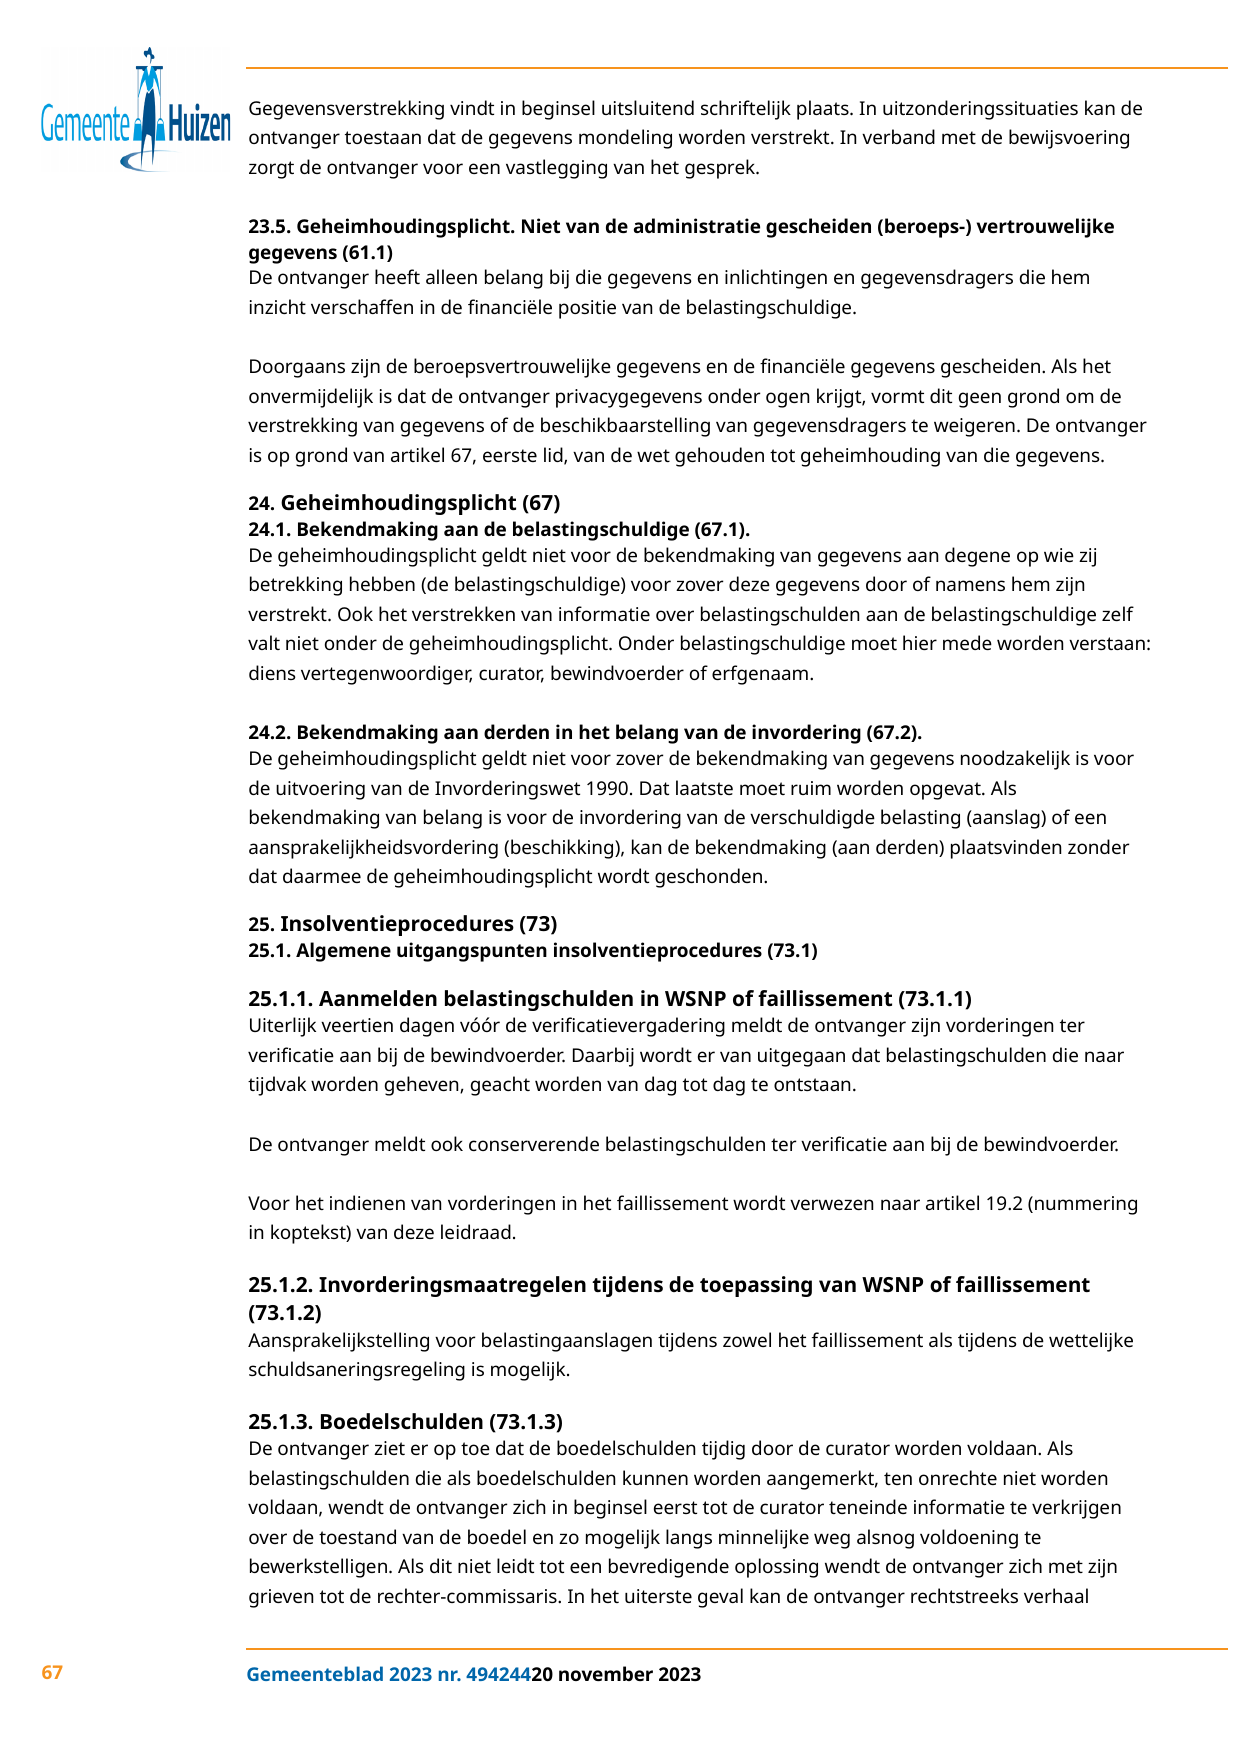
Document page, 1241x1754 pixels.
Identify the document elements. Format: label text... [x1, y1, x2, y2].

text Doorgaans zijn de beroepsvertrouwelijke gegevens en de financiële gegevens gescheiden. Als het onvermijdelijk is dat de ontvanger privacygegevens onder ogen krijgt, vormt dit geen grond om de verstrekking van gegevens of de beschikbaarstelling van gegevensdragers te weigeren. De ontvanger is op grond van artikel 67, eerste lid, van de wet gehouden tot geheimhouding van die gegevens. [248, 353, 1152, 468]
text 25.1.1. Aanmelden belastingschulden in WSNP of faillissement (73.1.1) [248, 984, 1152, 1012]
text 25. Insolventieprocedures (73) [248, 909, 1152, 937]
text De ontvanger ziet er op toe dat de boedelschulden tijdig door de curator worden voldaan. Als belastingschulden die als boedelschulden kunnen worden aangemerkt, ten onrechte niet worden voldaan, wendt de ontvanger zich in beginsel eerst tot de curator teneinde informatie te verkrijgen over de toestand van de boedel en zo mogelijk langs minnelijke weg alsnog voldoening te bewerkstelligen. Als dit niet leidt tot een bevredigende oplossing wendt de ontvanger zich met zijn grieven tot de rechter-commissaris. In het uiterste geval kan de ontvanger rechtstreeks verhaal [248, 1435, 1152, 1609]
text De ontvanger meldt ook conserverende belastingschulden ter verificatie aan bij de bewindvoerder. [248, 1131, 1152, 1157]
text 24.1. Bekendmaking aan de belastingschuldige (67.1). [248, 516, 1152, 542]
text De geheimhoudingsplicht geldt niet voor zover de bekendmaking van gegevens noodzakelijk is voor de uitvoering van de Invorderingswet 1990. Dat laatste moet ruim worden opgevat. Als bekendmaking van belang is voor de invordering van de verschuldigde belasting (aanslag) of een aansprakelijkheidsvordering (beschikking), kan de bekendmaking (aan derden) plaatsvinden zonder dat daarmee de geheimhoudingsplicht wordt geschonden. [248, 745, 1152, 889]
text 25.1.2. Invorderingsmaatregelen tijdens de toepassing van WSNP of faillissement (73.1.2) [248, 1270, 1152, 1327]
text De geheimhoudingsplicht geldt niet voor de bekendmaking van gegevens aan degene op wie zij betrekking hebben (de belastingschuldige) voor zover deze gegevens door of namens hem zijn verstrekt. Ook het verstrekken van informatie over belastingschulden aan de belastingschuldige zelf valt niet onder de geheimhoudingsplicht. Onder belastingschuldige moet hier mede worden verstaan: diens vertegenwoordiger, curator, bewindvoerder of erfgenaam. [248, 542, 1152, 686]
text De ontvanger heeft alleen belang bij die gegevens en inlichtingen en gegevensdragers die hem inzicht verschaffen in de financiële positie van de belastingschuldige. [248, 264, 1152, 320]
text Voor het indienen van vorderingen in het faillissement wordt verwezen naar artikel 19.2 (nummering in koptekst) van deze leidraad. [248, 1190, 1152, 1245]
text 25.1.3. Boedelschulden (73.1.3) [248, 1407, 1152, 1435]
text Gegevensverstrekking vindt in beginsel uitsluitend schriftelijk plaats. In uitzonderingssituaties kan de ontvanger toestaan dat de gegevens mondeling worden verstrekt. In verband met de bewijsvoering zorgt de ontvanger voor een vastlegging van het gesprek. [248, 95, 1152, 180]
text 25.1. Algemene uitgangspunten insolventieprocedures (73.1) [248, 937, 1152, 963]
text 24.2. Bekendmaking aan derden in het belang van de invordering (67.2). [248, 719, 1152, 745]
picture [41, 47, 231, 172]
text 24. Geheimhoudingsplicht (67) [248, 488, 1152, 516]
text 23.5. Geheimhoudingsplicht. Niet van de administratie gescheiden (beroeps-) vertrouwelijke gegevens (61.1) [248, 213, 1152, 264]
text Aansprakelijkstelling voor belastingaanslagen tijdens zowel het faillissement als tijdens de wettelijke schuldsaneringsregeling is mogelijk. [248, 1327, 1152, 1382]
text Uiterlijk veertien dagen vóór de verificatievergadering meldt de ontvanger zijn vorderingen ter verificatie aan bij de bewindvoerder. Daarbij wordt er van uitgegaan dat belastingschulden die naar tijdvak worden geheven, geacht worden van dag tot dag te ontstaan. [248, 1012, 1152, 1097]
